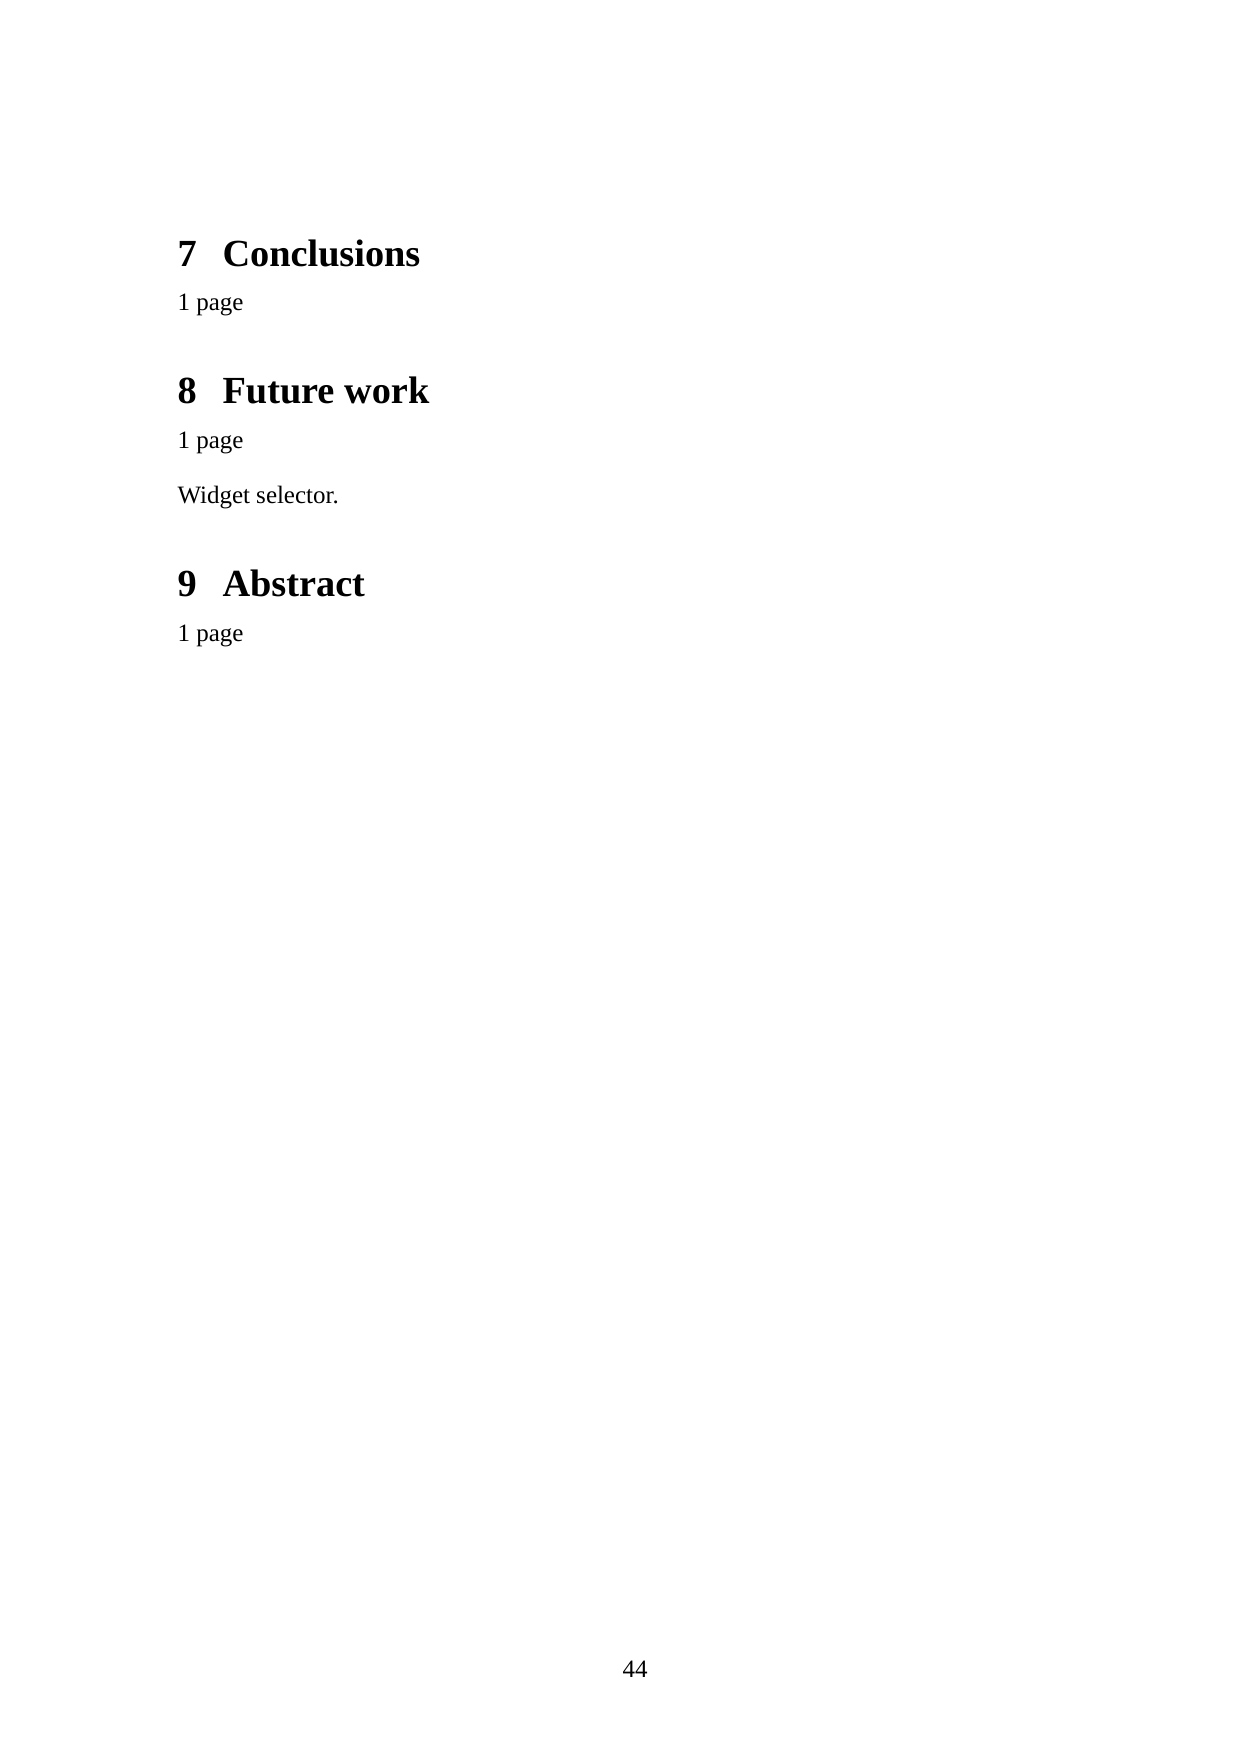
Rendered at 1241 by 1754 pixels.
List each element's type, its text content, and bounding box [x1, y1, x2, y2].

text 1 page [177, 618, 1093, 646]
subtitle Future work [177, 368, 1093, 412]
subtitle Abstract [177, 561, 1093, 605]
subtitle Conclusions [177, 231, 1093, 275]
text 1 page [177, 425, 1093, 453]
text 1 page [177, 287, 1093, 316]
text Widget selector. [177, 480, 1093, 509]
